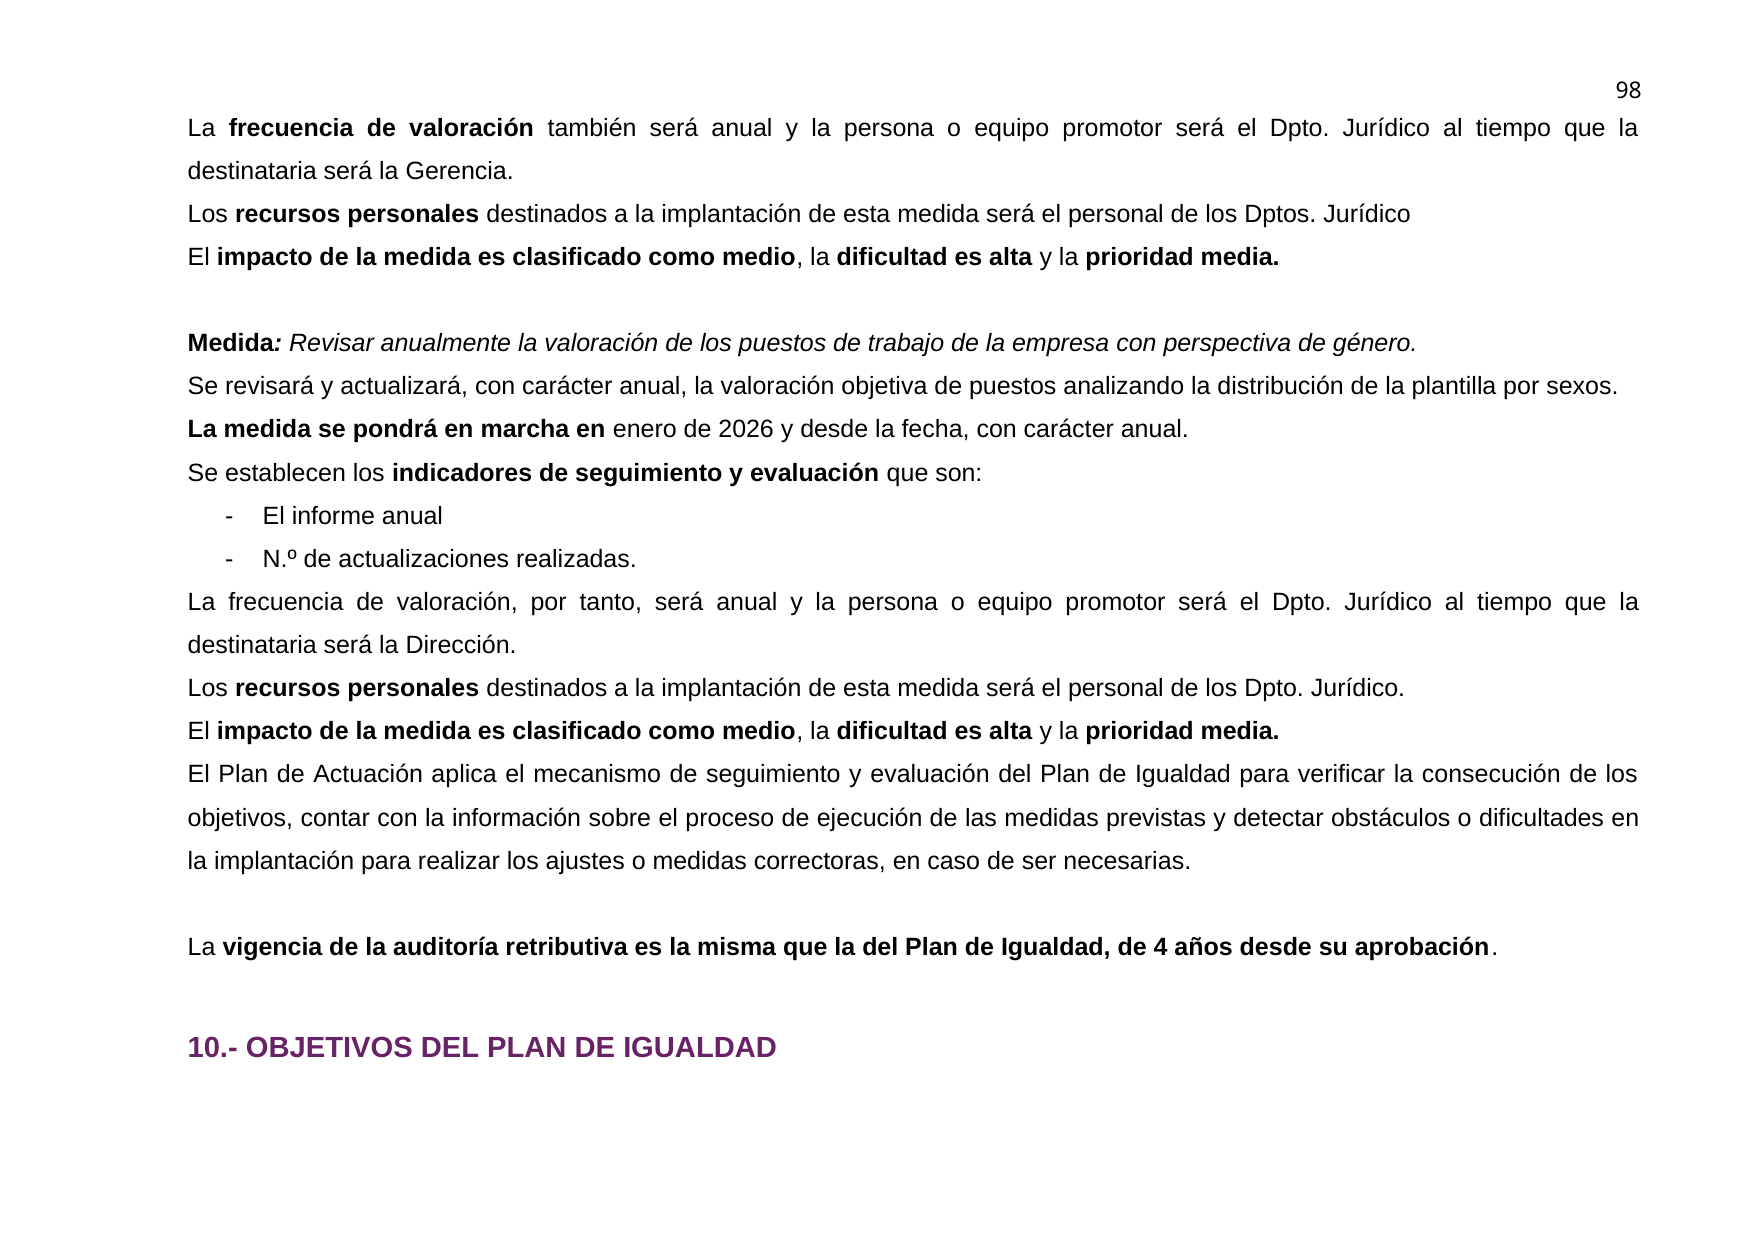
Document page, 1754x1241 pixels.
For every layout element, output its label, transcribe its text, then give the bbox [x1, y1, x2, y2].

text La frecuencia de valoración también será anual y la persona o equipo promotor será el Dpto. Jurídico al tiempo que la destinataria será la Gerencia. [187, 112, 1641, 184]
list El informe anual [225, 501, 1641, 529]
text Los recursos personales destinados a la implantación de esta medida será el personal de los Dpto. Jurídico. [187, 673, 1641, 702]
text El Plan de Actuación aplica el mecanismo de seguimiento y evaluación del Plan de Igualdad para verificar la consecución de los objetivos, contar con la información sobre el proceso de ejecución de las medidas previstas y detectar obstáculos o dificultades en la implantación para realizar los ajustes o medidas correctoras, en caso de ser necesarias. [187, 759, 1641, 874]
text El impacto de la medida es clasificado como medio, la dificultad es alta y la prioridad media. [187, 242, 1641, 271]
text La frecuencia de valoración, por tanto, será anual y la persona o equipo promotor será el Dpto. Jurídico al tiempo que la destinataria será la Dirección. [187, 587, 1641, 659]
text Se establecen los indicadores de seguimiento y evaluación que son: [187, 457, 1641, 486]
text 10.- OBJETIVOS DEL PLAN DE IGUALDAD [187, 1030, 1641, 1064]
text La vigencia de la auditoría retributiva es la misma que la del Plan de Igualdad, de 4 años desde su aprobación. [187, 932, 1641, 961]
list N.º de actualizaciones realizadas. [225, 544, 1641, 572]
text Medida: Revisar anualmente la valoración de los puestos de trabajo de la empresa con perspectiva de género. [187, 328, 1641, 357]
text Se revisará y actualizará, con carácter anual, la valoración objetiva de puestos analizando la distribución de la plantilla por sexos. [187, 371, 1641, 400]
text La medida se pondrá en marcha en enero de 2026 y desde la fecha, con carácter anual. [187, 414, 1641, 443]
text El impacto de la medida es clasificado como medio, la dificultad es alta y la prioridad media. [187, 716, 1641, 745]
text Los recursos personales destinados a la implantación de esta medida será el personal de los Dptos. Jurídico [187, 199, 1641, 227]
